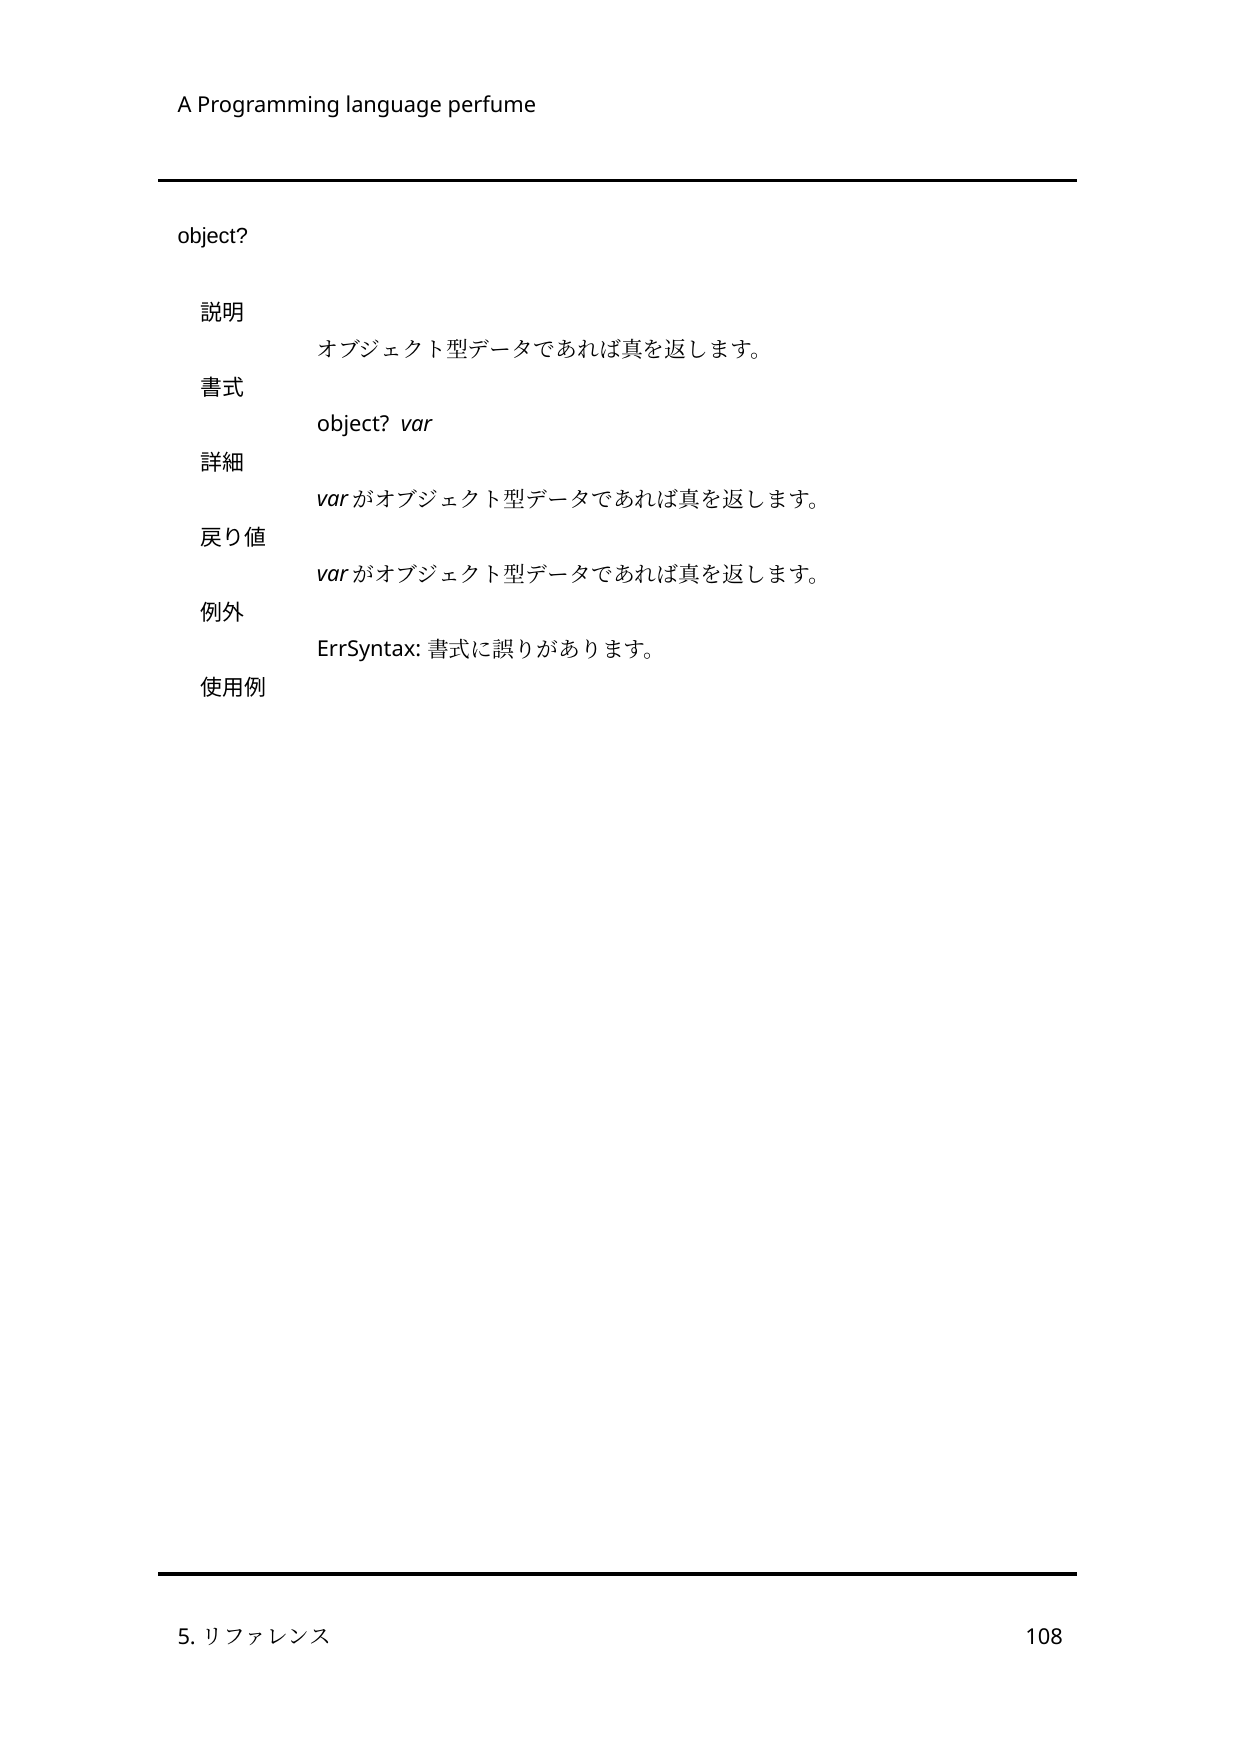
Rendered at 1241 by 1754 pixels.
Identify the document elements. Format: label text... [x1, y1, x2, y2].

table_cell varがオブジェクト型データであれば真を返します。 [317, 517, 1063, 592]
table_cell [317, 667, 1063, 742]
table_cell 書式 [200, 367, 317, 442]
table_cell 詳細 [200, 442, 317, 517]
table_cell 戻り値 [200, 517, 317, 592]
table_cell object? var [317, 367, 1063, 442]
subtitle object? [177, 217, 1063, 254]
table_cell 使用例 [200, 667, 317, 742]
table_cell 例外 [200, 592, 317, 667]
table_cell ErrSyntax: 書式に誤りがあります。 [317, 592, 1063, 667]
table_cell varがオブジェクト型データであれば真を返します。 [317, 442, 1063, 517]
table_header 説明 [200, 292, 317, 367]
table_header オブジェクト型データであれば真を返します。 [317, 292, 1063, 367]
